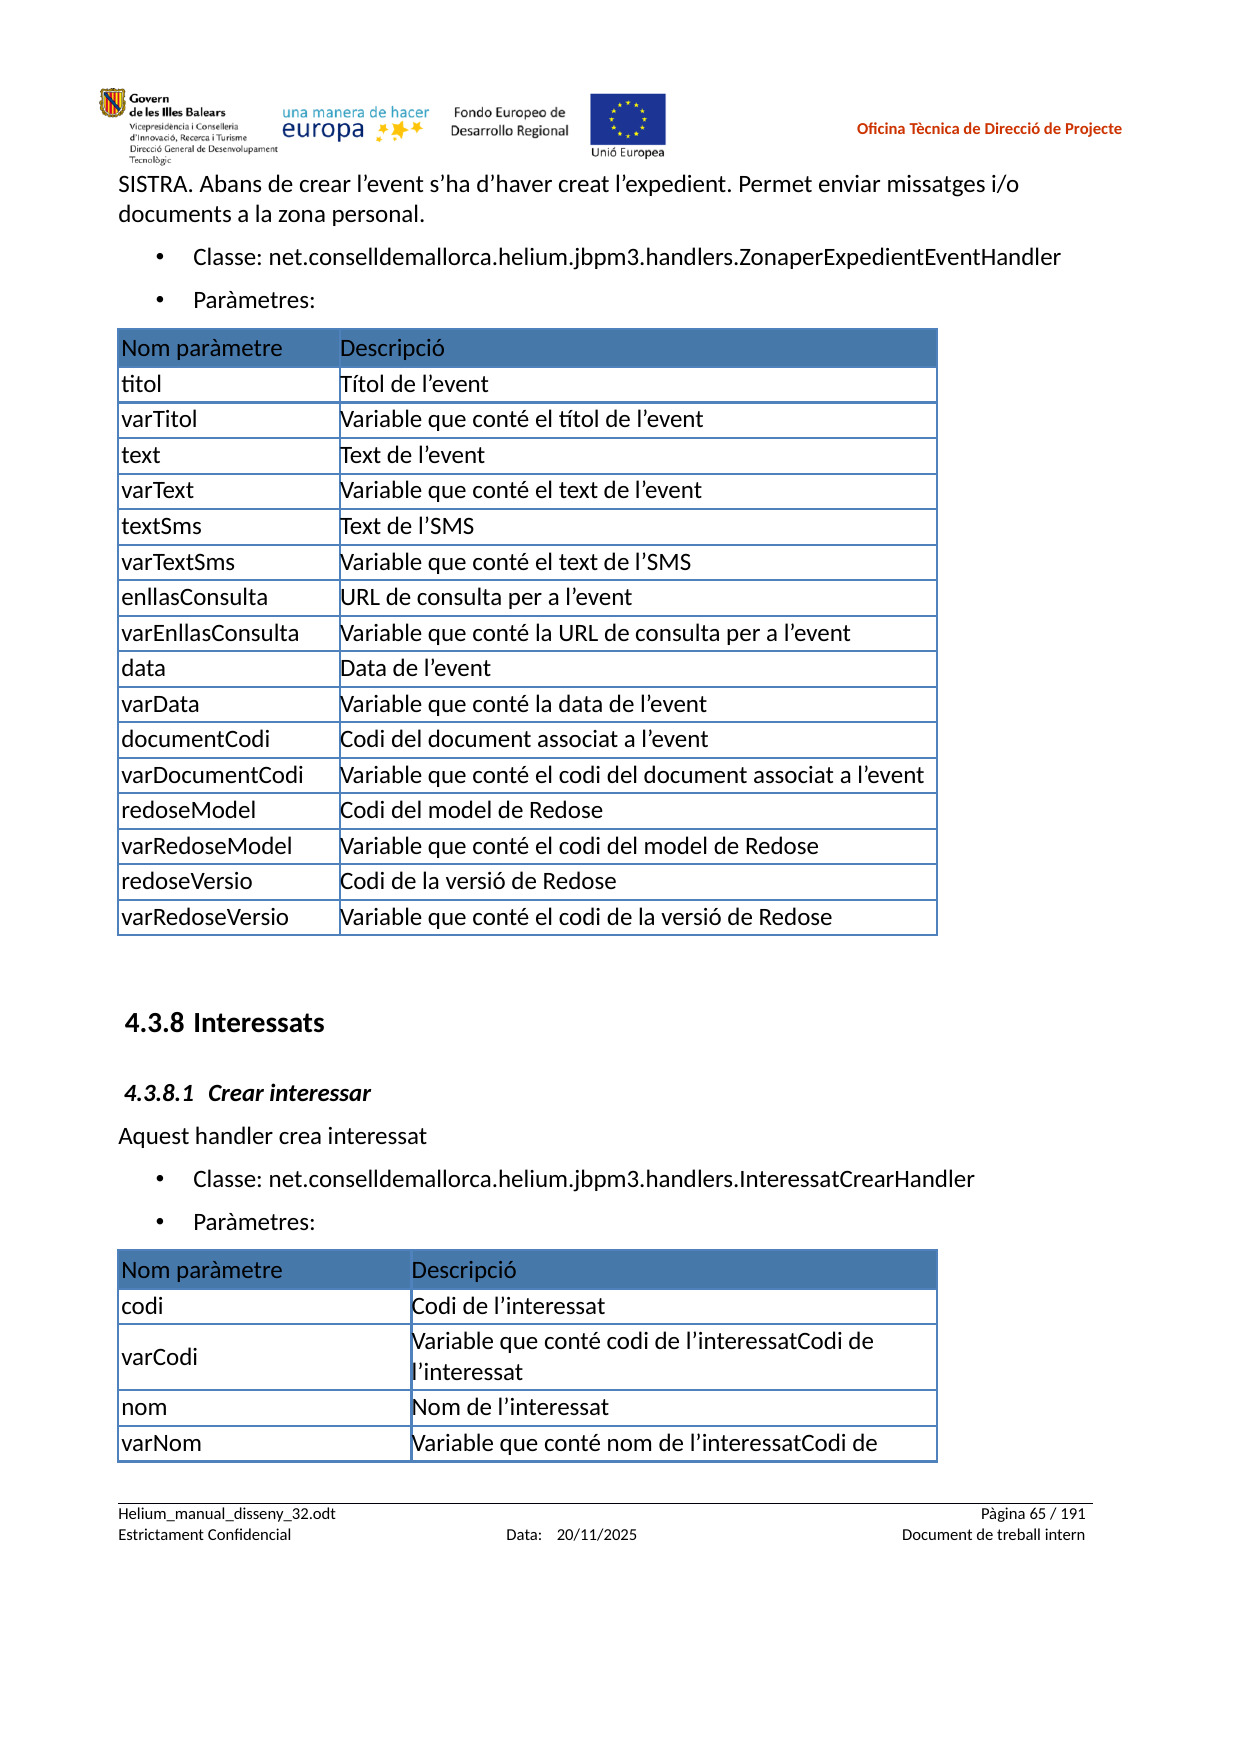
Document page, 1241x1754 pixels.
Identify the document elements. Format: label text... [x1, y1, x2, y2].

table_cell redoseModel [119, 794, 339, 828]
table_cell varRedoseVersio [119, 901, 339, 934]
table_cell Variable que conté el codi del document associat a l’event [341, 759, 936, 792]
subtitle Interessats [118, 1004, 1122, 1040]
table_cell varRedoseModel [119, 830, 339, 863]
table_header Nom paràmetre [119, 330, 339, 366]
subtitle Crear interessar [118, 1077, 1122, 1108]
table_cell Text de l’SMS [341, 510, 936, 543]
table_cell documentCodi [119, 723, 339, 757]
table_cell Variable que conté el text de l’SMS [341, 546, 936, 579]
table_cell Variable que conté el text de l’event [341, 475, 936, 508]
table_cell varTitol [119, 404, 339, 437]
table_cell textSms [119, 510, 339, 543]
table_cell varText [119, 475, 339, 508]
table_cell Codi de la versió de Redose [341, 865, 936, 899]
list Classe: net.conselldemallorca.helium.jbpm3.handlers.InteressatCrearHandler [156, 1163, 1122, 1194]
table_header Descripció [341, 330, 936, 366]
text SISTRA. Abans de crear l’event s’ha d’haver creat l’expedient. Permet enviar missatges i/o documents a la zona personal. [118, 168, 1122, 229]
table_cell Text de l’event [341, 439, 936, 472]
table_cell varData [119, 688, 339, 721]
table_cell titol [119, 368, 339, 401]
table_cell redoseVersio [119, 865, 339, 899]
table_cell Variable que conté la data de l’event [341, 688, 936, 721]
table_cell URL de consulta per a l’event [341, 581, 936, 614]
table_cell varNom [119, 1427, 410, 1460]
table_cell Variable que conté el títol de l’event [341, 404, 936, 437]
table_cell Variable que conté la URL de consulta per a l’event [341, 617, 936, 650]
table_cell Variable que conté nom de l’interessatCodi de [413, 1427, 936, 1460]
table_cell data [119, 652, 339, 686]
picture [99, 87, 668, 166]
list Paràmetres: [156, 1206, 1122, 1237]
table_cell Variable que conté el codi del model de Redose [341, 830, 936, 863]
list Paràmetres: [156, 284, 1122, 315]
table_cell enllasConsulta [119, 581, 339, 614]
table_cell Data de l’event [341, 652, 936, 686]
table_cell text [119, 439, 339, 472]
table_cell Variable que conté el codi de la versió de Redose [341, 901, 936, 934]
table_cell varEnllasConsulta [119, 617, 339, 650]
table_header Nom paràmetre [119, 1251, 410, 1288]
table_cell Codi del document associat a l’event [341, 723, 936, 757]
table_header Descripció [413, 1251, 936, 1288]
table_cell Variable que conté codi de l’interessatCodi de l’interessat [413, 1325, 936, 1389]
table_cell Nom de l’interessat [413, 1391, 936, 1425]
text Aquest handler crea interessat [118, 1120, 1122, 1151]
table_cell Títol de l’event [341, 368, 936, 401]
list Classe: net.conselldemallorca.helium.jbpm3.handlers.ZonaperExpedientEventHandler [156, 241, 1122, 272]
table_cell varTextSms [119, 546, 339, 579]
table_cell nom [119, 1391, 410, 1425]
table_cell Codi del model de Redose [341, 794, 936, 828]
table_cell varCodi [119, 1325, 410, 1389]
table_cell varDocumentCodi [119, 759, 339, 792]
table_cell codi [119, 1290, 410, 1323]
table_cell Codi de l’interessat [413, 1290, 936, 1323]
